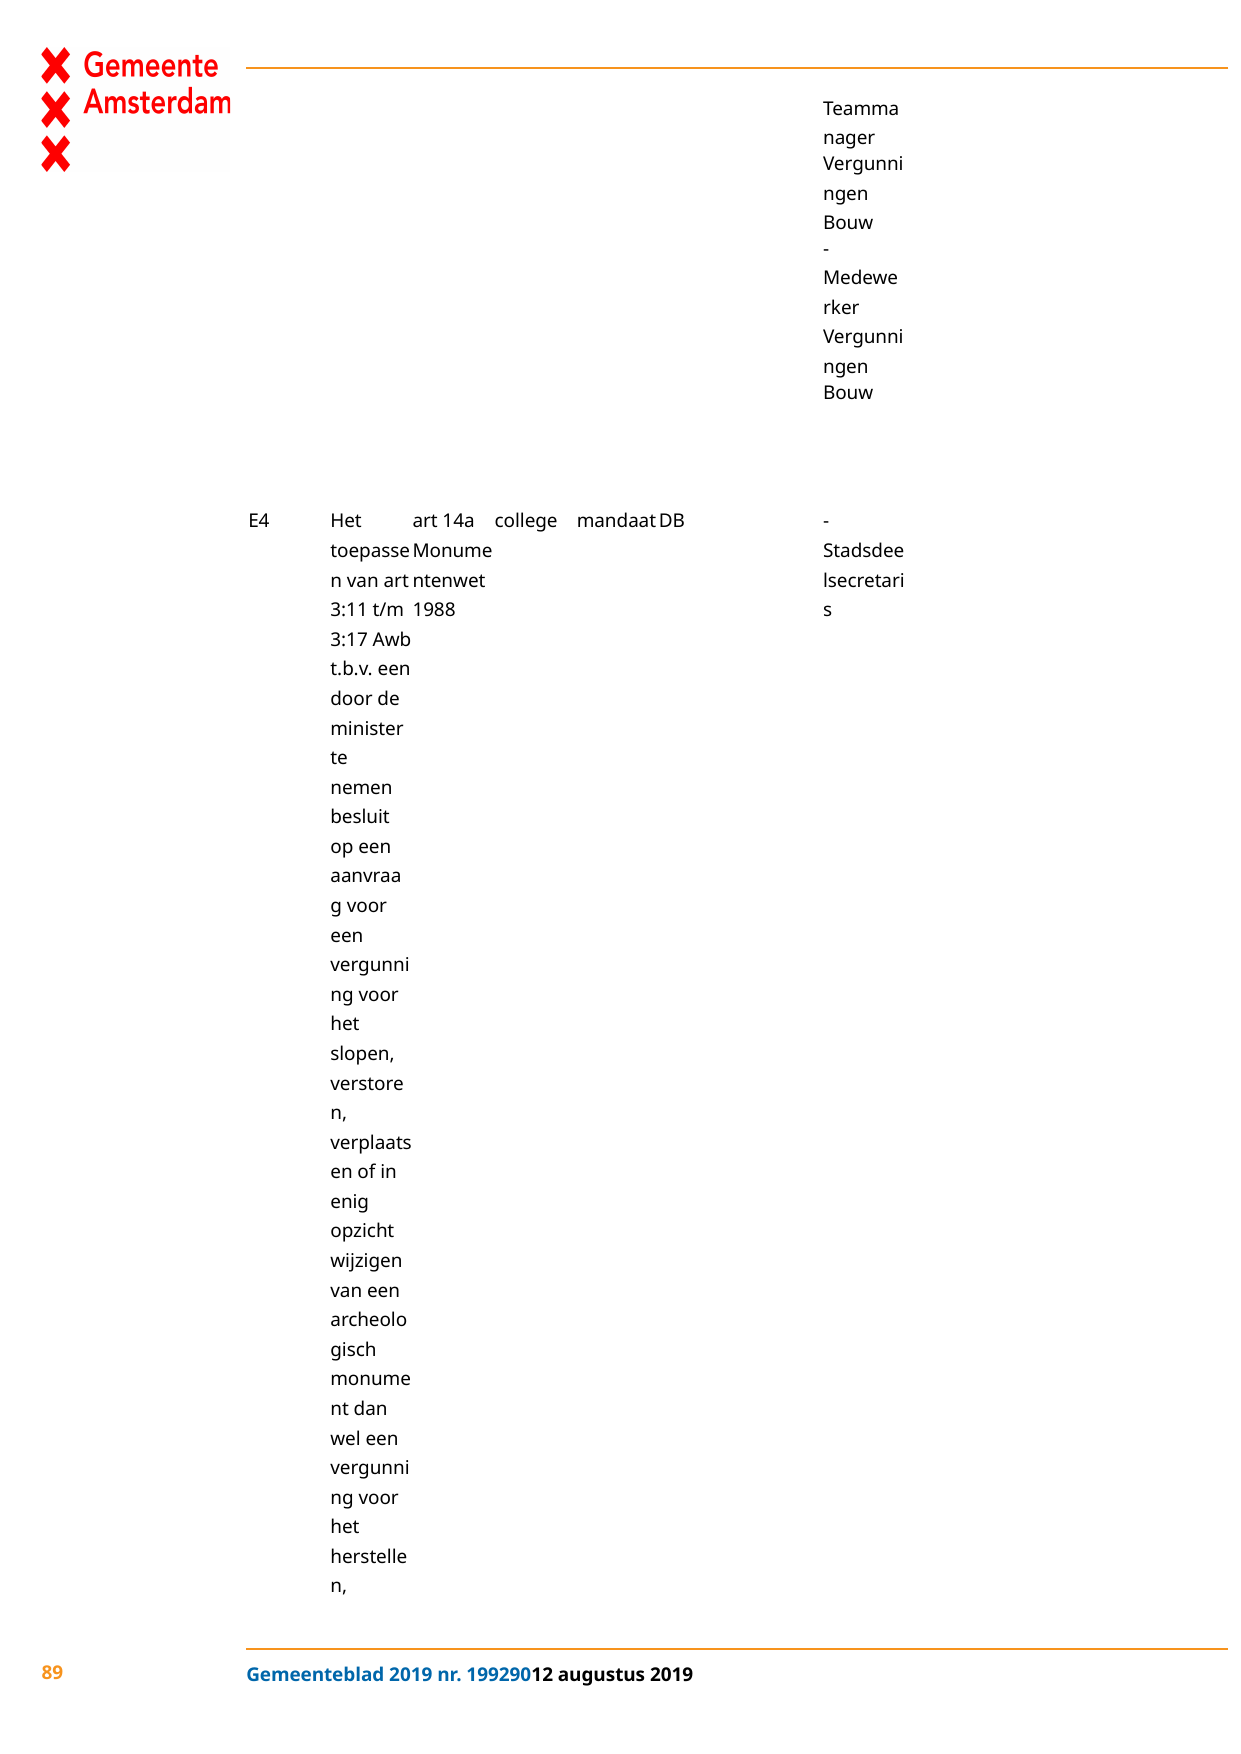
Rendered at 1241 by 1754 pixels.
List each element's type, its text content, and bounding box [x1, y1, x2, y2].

table_cell [659, 456, 741, 482]
table_cell Bouw [823, 379, 905, 405]
table_cell [330, 431, 412, 456]
table_cell [823, 456, 905, 482]
table_cell E4 [248, 508, 330, 1598]
table_cell [577, 482, 659, 508]
table_cell [494, 150, 577, 235]
table_cell [577, 95, 659, 150]
table_cell [905, 379, 987, 405]
table_cell [987, 379, 1069, 405]
table_cell Het toepassen van art 3:11 t/m 3:17 Awb t.b.v. een door de minister te nemen besluit op een aanvraag voor een vergunning voor het slopen, verstoren, verplaatsen of in enig opzicht wijzigen van een archeologisch monument dan wel een vergunning voor het herstellen, [330, 508, 412, 1598]
table_cell [330, 150, 412, 235]
table_cell [1069, 405, 1152, 431]
table_cell -Teammanager [823, 95, 905, 150]
picture [41, 47, 231, 172]
table_cell [741, 508, 823, 1598]
table_cell [659, 235, 741, 379]
table_cell [330, 456, 412, 482]
table_cell [987, 405, 1069, 431]
table_cell [248, 95, 330, 150]
table_cell art 14a Monumentenwet 1988 [412, 508, 494, 1598]
table_cell mandaat [577, 508, 659, 1598]
table_cell [1069, 95, 1152, 150]
table_cell [823, 482, 905, 508]
table_cell [494, 482, 577, 508]
table_cell [248, 405, 330, 431]
table_cell [330, 379, 412, 405]
table_cell [823, 405, 905, 431]
table_cell [412, 379, 494, 405]
table_cell [494, 405, 577, 431]
table_cell [412, 482, 494, 508]
table_cell [905, 431, 987, 456]
table_cell [659, 431, 741, 456]
table_cell [741, 482, 823, 508]
table_cell [494, 235, 577, 379]
table_cell [741, 235, 823, 379]
table_cell [659, 150, 741, 235]
table_cell [494, 95, 577, 150]
table_cell [412, 405, 494, 431]
table_cell [741, 150, 823, 235]
table_cell [987, 508, 1069, 1598]
table_cell [987, 235, 1069, 379]
table_cell [1069, 379, 1152, 405]
table_cell -Medewerker Vergunningen [823, 235, 905, 379]
table_cell [1069, 456, 1152, 482]
table_cell [905, 508, 987, 1598]
table_cell [905, 150, 987, 235]
table_cell [659, 95, 741, 150]
table_cell [905, 482, 987, 508]
table_cell [577, 379, 659, 405]
table_cell [741, 456, 823, 482]
table_cell [494, 456, 577, 482]
table_cell [987, 482, 1069, 508]
table_cell [1069, 482, 1152, 508]
table_cell [741, 95, 823, 150]
table_cell [1069, 431, 1152, 456]
table_cell Vergunningen Bouw [823, 150, 905, 235]
table_cell [1069, 235, 1152, 379]
table_cell [248, 482, 330, 508]
table_cell [987, 150, 1069, 235]
table_cell [412, 431, 494, 456]
table_cell [577, 405, 659, 431]
table_cell [659, 482, 741, 508]
table_cell [741, 379, 823, 405]
table_cell [412, 456, 494, 482]
table_cell [330, 482, 412, 508]
table_cell [987, 431, 1069, 456]
table_cell [248, 379, 330, 405]
table_cell [659, 379, 741, 405]
table_cell [659, 405, 741, 431]
table_cell [412, 95, 494, 150]
table_cell DB [659, 508, 741, 1598]
table_cell [248, 431, 330, 456]
table_cell [577, 456, 659, 482]
table_cell [905, 456, 987, 482]
table_cell [248, 456, 330, 482]
table_cell [577, 431, 659, 456]
table_cell [823, 431, 905, 456]
table_cell [577, 150, 659, 235]
table_cell [741, 431, 823, 456]
table_cell [248, 150, 330, 235]
table_cell [577, 235, 659, 379]
table_cell [987, 95, 1069, 150]
table_cell [494, 431, 577, 456]
table_cell college [494, 508, 577, 1598]
table_cell [412, 150, 494, 235]
table_cell [494, 379, 577, 405]
table_cell [1069, 150, 1152, 235]
table_cell [330, 235, 412, 379]
table_cell [412, 235, 494, 379]
table_cell [1069, 508, 1152, 1598]
table_cell [987, 456, 1069, 482]
table_cell [248, 235, 330, 379]
table_cell - Stadsdeelsecretaris [823, 508, 905, 1598]
table_cell [905, 235, 987, 379]
table_cell [905, 405, 987, 431]
table_cell [741, 405, 823, 431]
table_cell [905, 95, 987, 150]
table_cell [330, 95, 412, 150]
table_cell [330, 405, 412, 431]
